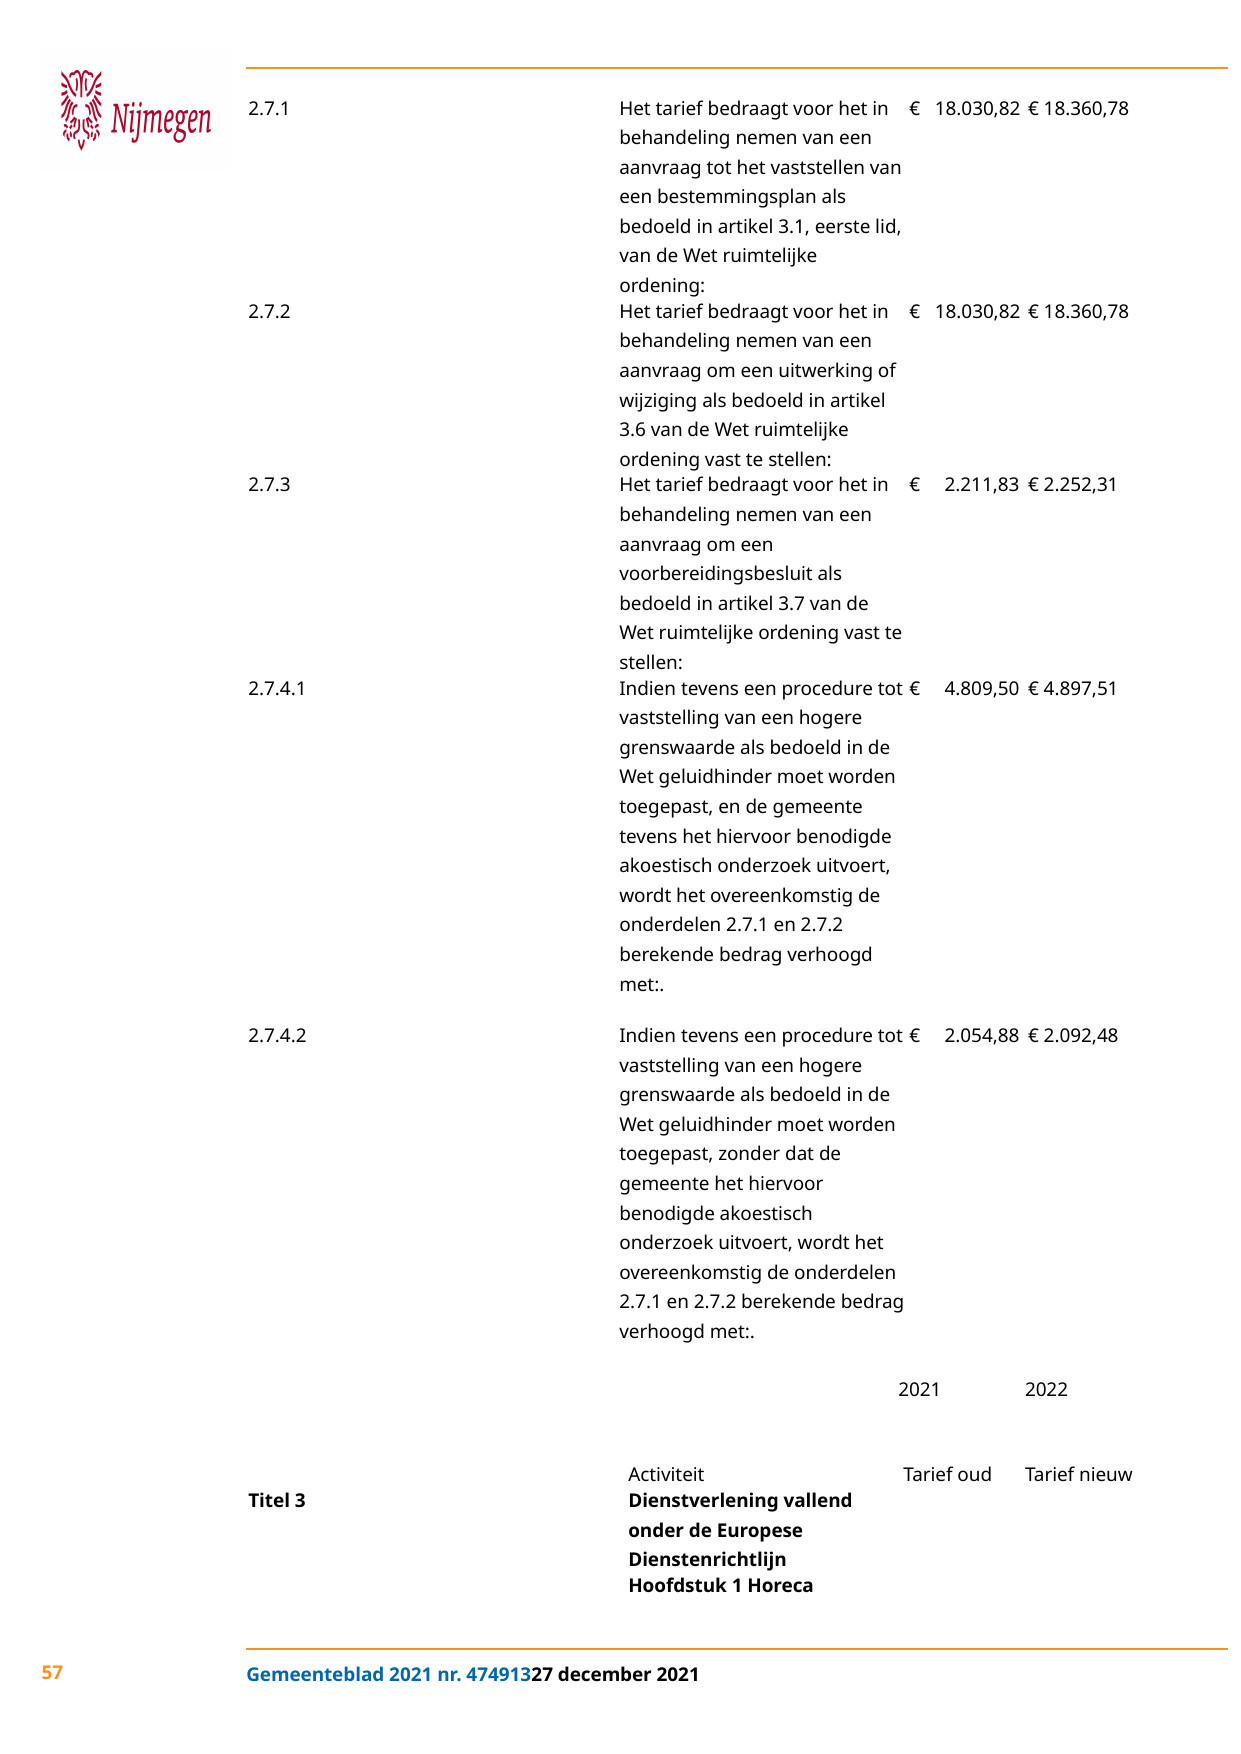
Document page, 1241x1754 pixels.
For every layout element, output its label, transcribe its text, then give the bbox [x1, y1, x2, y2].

table_cell € 18.360,78 [1028, 298, 1152, 472]
table_cell [372, 1022, 495, 1344]
table_cell [495, 996, 619, 1022]
table_cell [501, 1462, 628, 1487]
table_cell € 4.897,51 [1028, 675, 1152, 996]
table_cell [248, 996, 372, 1022]
table_cell 2.7.4.1 [248, 675, 372, 996]
table_cell [1028, 996, 1152, 1022]
table_cell € 18.030,82 [904, 298, 1028, 472]
table_cell [372, 675, 495, 996]
table_cell [375, 1462, 501, 1487]
table_cell [898, 1572, 1025, 1598]
table_cell [248, 1462, 375, 1487]
table_cell Activiteit [628, 1462, 898, 1487]
table_cell € 2.092,48 [1028, 1022, 1152, 1344]
table_cell € 18.360,78 [1028, 95, 1152, 298]
table_cell Tarief oud [898, 1462, 1025, 1487]
table_header [628, 1377, 898, 1462]
table_cell Het tarief bedraagt voor het in behandeling nemen van een aanvraag om een uitwerking of wijziging als bedoeld in artikel 3.6 van de Wet ruimtelijke ordening vast te stellen: [619, 298, 904, 472]
table_cell [372, 996, 495, 1022]
table_cell Hoofdstuk 1 Horeca [628, 1572, 898, 1598]
table_cell Dienstverlening vallend onder de Europese Dienstenrichtlijn [628, 1487, 898, 1572]
table_cell Tarief nieuw [1025, 1462, 1152, 1487]
table_cell € 2.054,88 [904, 1022, 1028, 1344]
table_cell [375, 1572, 501, 1598]
table_cell [495, 1022, 619, 1344]
table_cell 2.7.3 [248, 472, 372, 675]
table_cell Indien tevens een procedure tot vaststelling van een hogere grenswaarde als bedoeld in de Wet geluidhinder moet worden toegepast, en de gemeente tevens het hiervoor benodigde akoestisch onderzoek uitvoert, wordt het overeenkomstig de onderdelen 2.7.1 en 2.7.2 berekende bedrag verhoogd met:. [619, 675, 904, 996]
table_cell 2.7.2 [248, 298, 372, 472]
table_cell Titel 3 [248, 1487, 375, 1572]
table_cell [619, 996, 904, 1022]
table_cell € 18.030,82 [904, 95, 1028, 298]
table_header 2022 [1025, 1377, 1152, 1462]
table_cell [372, 95, 495, 298]
table_cell [248, 1572, 375, 1598]
table_cell 2.7.1 [248, 95, 372, 298]
table_cell € 2.252,31 [1028, 472, 1152, 675]
table_cell Het tarief bedraagt voor het in behandeling nemen van een aanvraag tot het vaststellen van een bestemmingsplan als bedoeld in artikel 3.1, eerste lid, van de Wet ruimtelijke ordening: [619, 95, 904, 298]
table_cell [1025, 1572, 1152, 1598]
table_cell [375, 1487, 501, 1572]
table_cell [372, 298, 495, 472]
table_cell [501, 1572, 628, 1598]
table_cell [904, 996, 1028, 1022]
table_cell Indien tevens een procedure tot vaststelling van een hogere grenswaarde als bedoeld in de Wet geluidhinder moet worden toegepast, zonder dat de gemeente het hiervoor benodigde akoestisch onderzoek uitvoert, wordt het overeenkomstig de onderdelen 2.7.1 en 2.7.2 berekende bedrag verhoogd met:. [619, 1022, 904, 1344]
table_cell [1025, 1487, 1152, 1572]
table_cell [372, 472, 495, 675]
table_cell [495, 675, 619, 996]
table_header [501, 1377, 628, 1462]
table_header 2021 [898, 1377, 1025, 1462]
table_cell € 4.809,50 [904, 675, 1028, 996]
table_cell [495, 298, 619, 472]
table_cell 2.7.4.2 [248, 1022, 372, 1344]
table_cell [501, 1487, 628, 1572]
table_header [375, 1377, 501, 1462]
table_cell [495, 95, 619, 298]
table_cell Het tarief bedraagt voor het in behandeling nemen van een aanvraag om een voorbereidingsbesluit als bedoeld in artikel 3.7 van de Wet ruimtelijke ordening vast te stellen: [619, 472, 904, 675]
table_cell [898, 1487, 1025, 1572]
table_cell [495, 472, 619, 675]
picture [41, 47, 231, 172]
table_header [248, 1377, 375, 1462]
table_cell € 2.211,83 [904, 472, 1028, 675]
